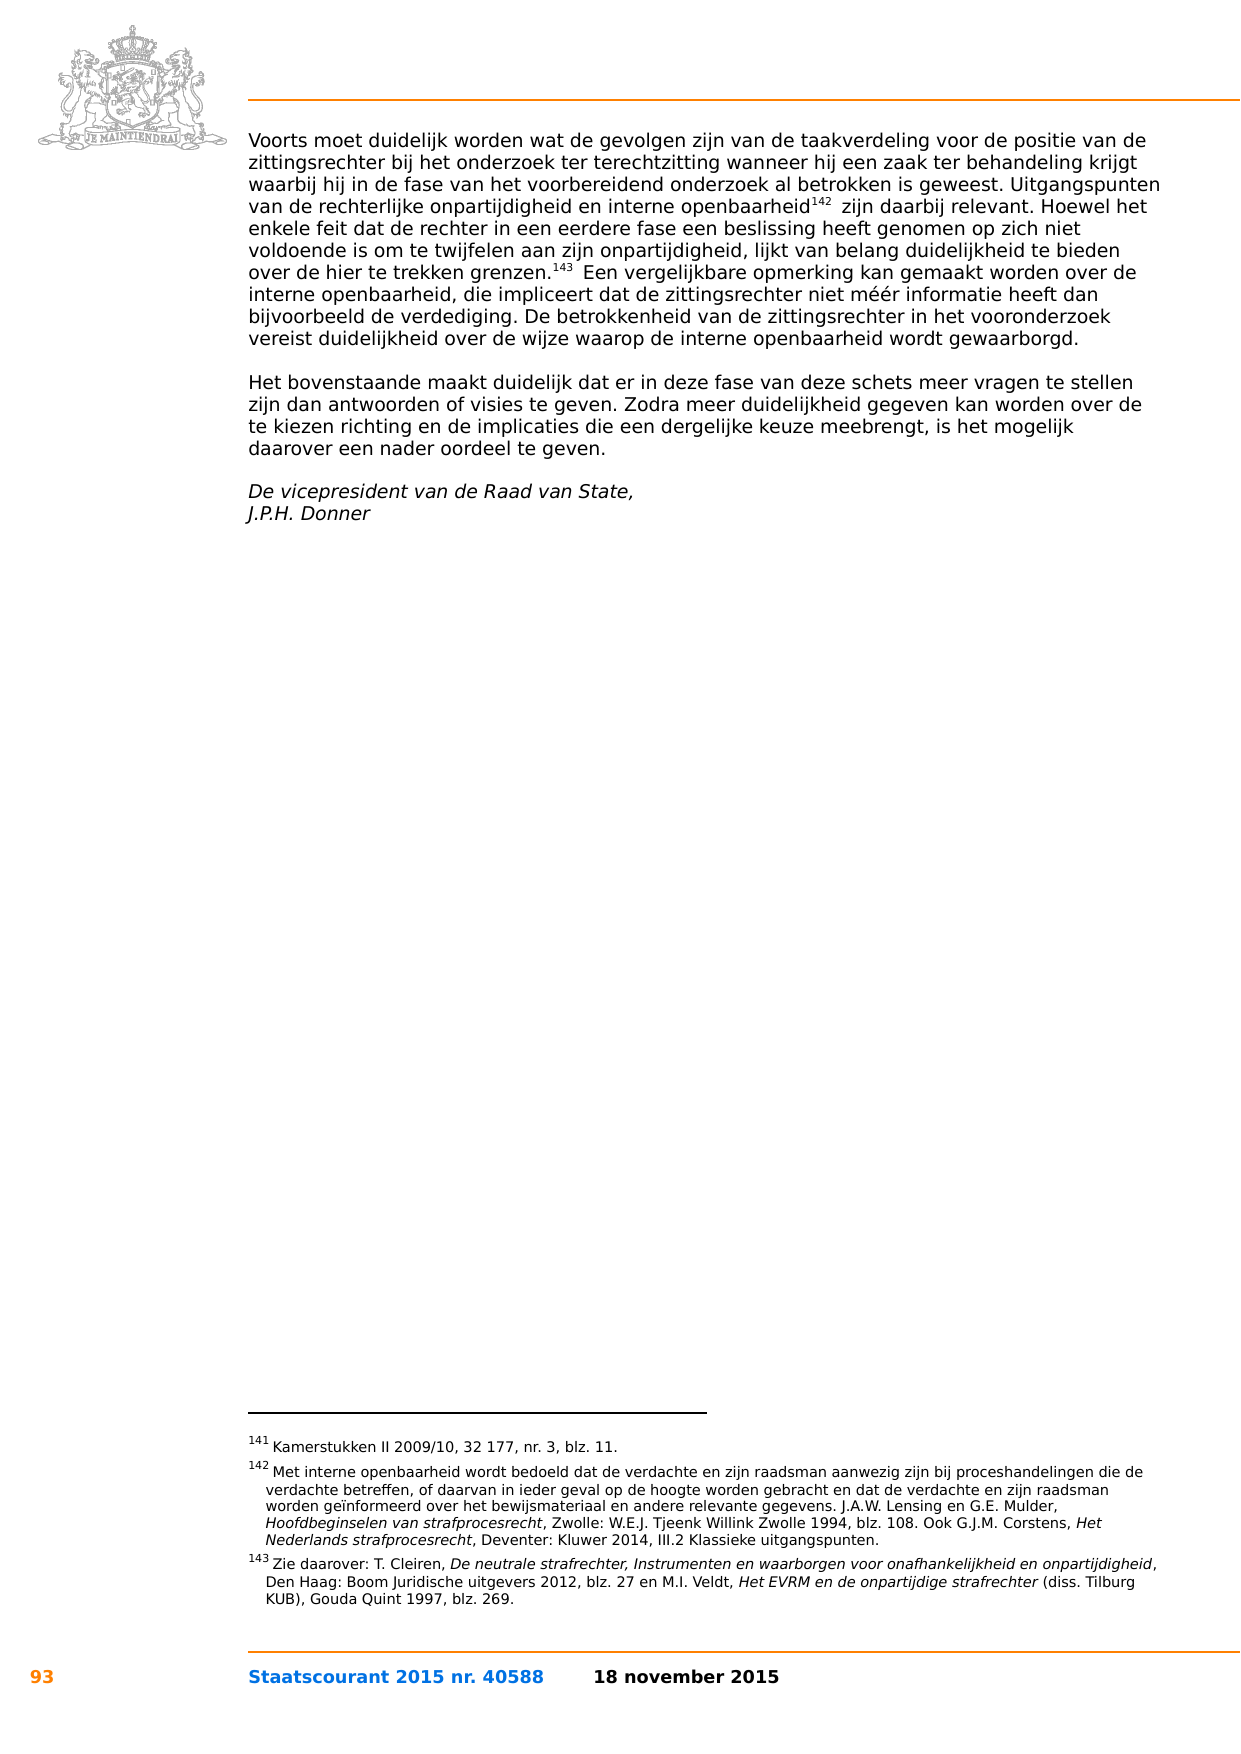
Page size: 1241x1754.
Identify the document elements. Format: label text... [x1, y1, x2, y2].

text Met interne openbaarheid wordt bedoeld dat de verdachte en zijn raadsman aanwezig zijn bij proceshandelingen die de verdachte betreffen, of daarvan in ieder geval op de hoogte worden gebracht en dat de verdachte en zijn raadsman worden geïnformeerd over het bewijsmateriaal en andere relevante gegevens. J.A.W. Lensing en G.E. Mulder, Hoofdbeginselen van strafprocesrecht, Zwolle: W.E.J. Tjeenk Willink Zwolle 1994, blz. 108. Ook G.J.M. Corstens, Het Nederlands strafprocesrecht, Deventer: Kluwer 2014, III.2 Klassieke uitgangspunten. [248, 1459, 1163, 1549]
text Zie daarover: T. Cleiren, De neutrale strafrechter, Instrumenten en waarborgen voor onafhankelijkheid en onpartijdigheid, Den Haag: Boom Juridische uitgevers 2012, blz. 27 en M.I. Veldt, Het EVRM en de onpartijdige strafrechter (diss. Tilburg KUB), Gouda Quint 1997, blz. 269. [248, 1552, 1163, 1608]
text Het bovenstaande maakt duidelijk dat er in deze fase van deze schets meer vragen te stellen zijn dan antwoorden of visies te geven. Zodra meer duidelijkheid gegeven kan worden over de te kiezen richting en de implicaties die een dergelijke keuze meebrengt, is het mogelijk daarover een nader oordeel te geven. [248, 372, 1163, 459]
text De vicepresident van de Raad van State, J.P.H. Donner [248, 481, 1163, 525]
picture [38, 25, 227, 150]
text Kamerstukken II 2009/10, 32 177, nr. 3, blz. 11. [248, 1434, 1163, 1457]
text Voorts moet duidelijk worden wat de gevolgen zijn van de taakverdeling voor de positie van de zittingsrechter bij het onderzoek ter terechtzitting wanneer hij een zaak ter behandeling krijgt waarbij hij in de fase van het voorbereidend onderzoek al betrokken is geweest. Uitgangspunten van de rechterlijke onpartijdigheid en interne openbaarheid zijn daarbij relevant. Hoewel het enkele feit dat de rechter in een eerdere fase een beslissing heeft genomen op zich niet voldoende is om te twijfelen aan zijn onpartijdigheid, lijkt van belang duidelijkheid te bieden over de hier te trekken grenzen. Een vergelijkbare opmerking kan gemaakt worden over de interne openbaarheid, die impliceert dat de zittingsrechter niet méér informatie heeft dan bijvoorbeeld de verdediging. De betrokkenheid van de zittingsrechter in het vooronderzoek vereist duidelijkheid over de wijze waarop de interne openbaarheid wordt gewaarborgd. [248, 130, 1163, 350]
